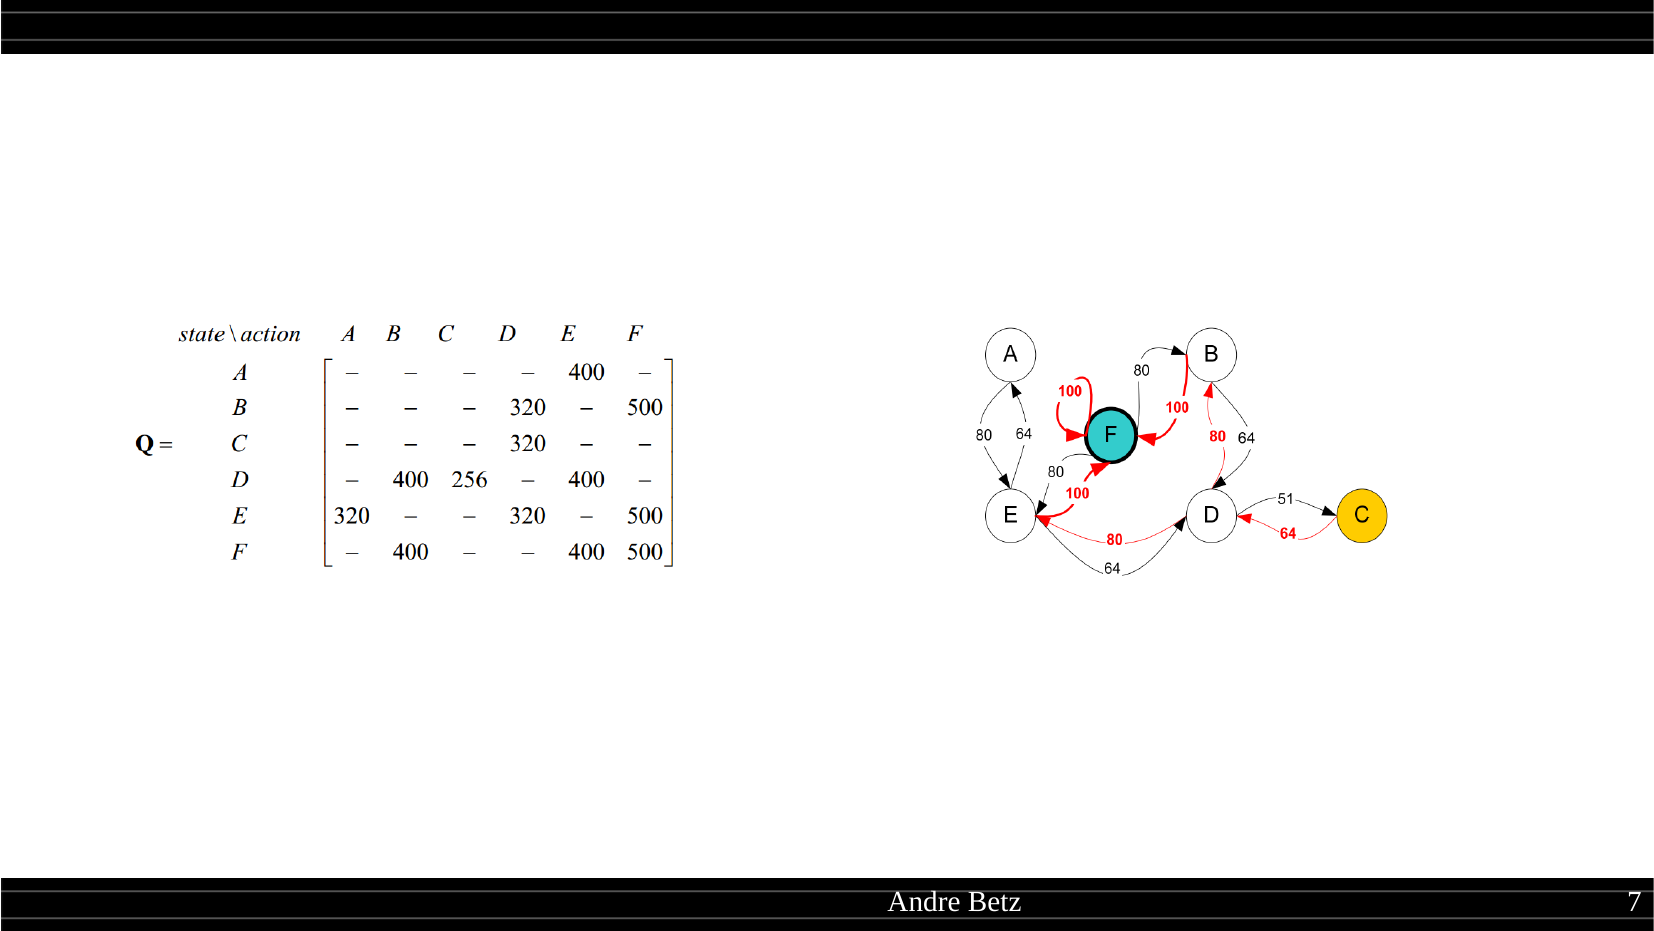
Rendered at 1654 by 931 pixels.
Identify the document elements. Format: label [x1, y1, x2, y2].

picture [129, 307, 697, 587]
picture [956, 321, 1398, 591]
picture [1, 878, 1654, 931]
picture [1, 0, 1654, 54]
